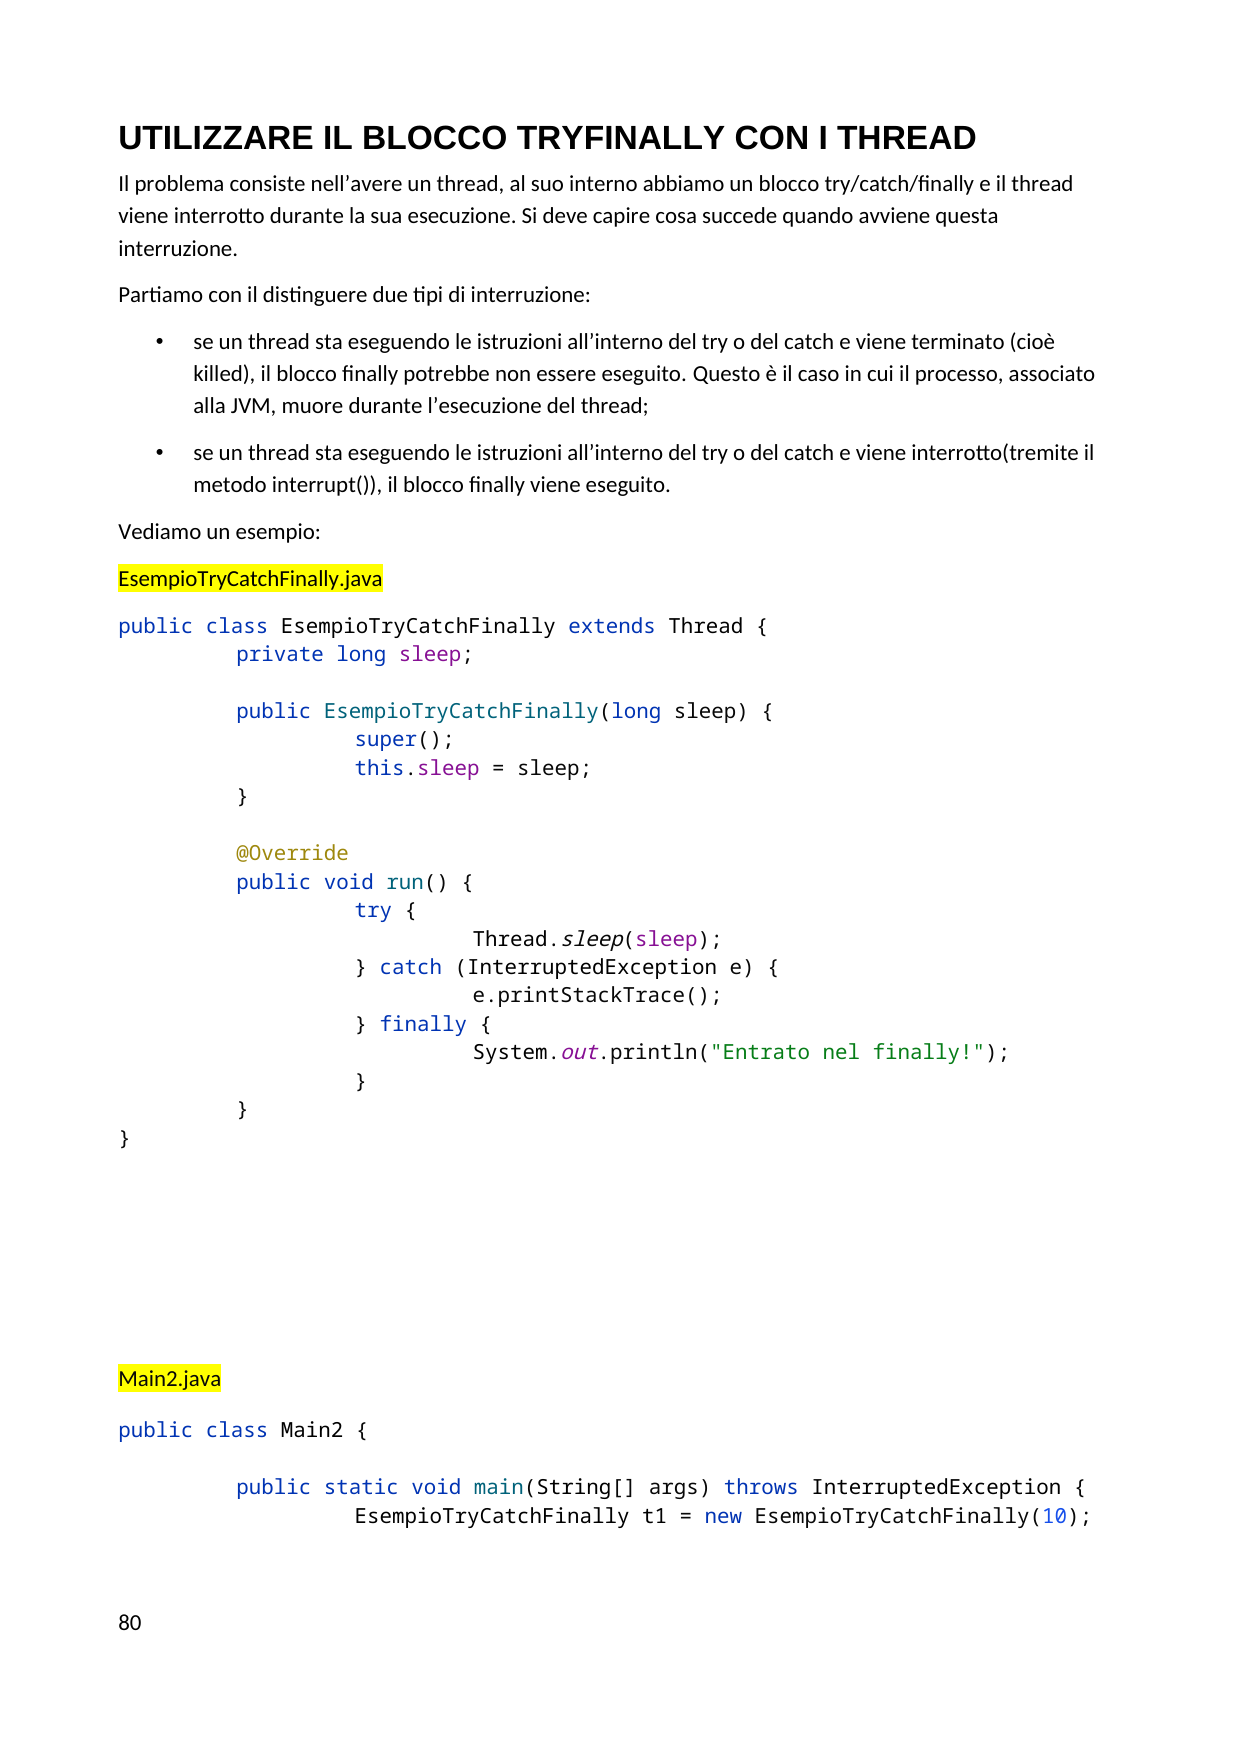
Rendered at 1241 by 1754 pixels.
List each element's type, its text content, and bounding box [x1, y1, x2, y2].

text Il problema consiste nell’avere un thread, al suo interno abbiamo un blocco try/catch/finally e il thread viene interrotto durante la sua esecuzione. Si deve capire cosa succede quando avviene questa interruzione. [118, 169, 1122, 262]
text EsempioTryCatchFinally.java [118, 564, 1122, 592]
subtitle UTILIZZARE IL BLOCCO TRYFINALLY CON I THREAD [118, 118, 1122, 157]
list se un thread sta eseguendo le istruzioni all’interno del try o del catch e viene terminato (cioè killed), il blocco finally potrebbe non essere eseguito. Questo è il caso in cui il processo, associato alla JVM, muore durante l’esecuzione del thread; [156, 327, 1122, 419]
text Partiamo con il distinguere due tipi di interruzione: [118, 280, 1122, 308]
text public class EsempioTryCatchFinally extends Thread { private long sleep; public EsempioTryCatchFinally(long sleep) { super(); this.sleep = sleep; } @Override public void run() { try { Thread.sleep(sleep); } catch (InterruptedException e) { e.printStackTrace(); } finally { System.out.println("Entrato nel finally!"); } } } [118, 611, 1122, 1151]
text Vediamo un esempio: [118, 517, 1122, 545]
text public class Main2 { public static void main(String[] args) throws InterruptedException { EsempioTryCatchFinally t1 = new EsempioTryCatchFinally(10); [118, 1416, 1122, 1558]
list se un thread sta eseguendo le istruzioni all’interno del try o del catch e viene interrotto(tremite il metodo interrupt()), il blocco finally viene eseguito. [156, 438, 1122, 498]
text Main2.java [118, 1364, 1122, 1392]
